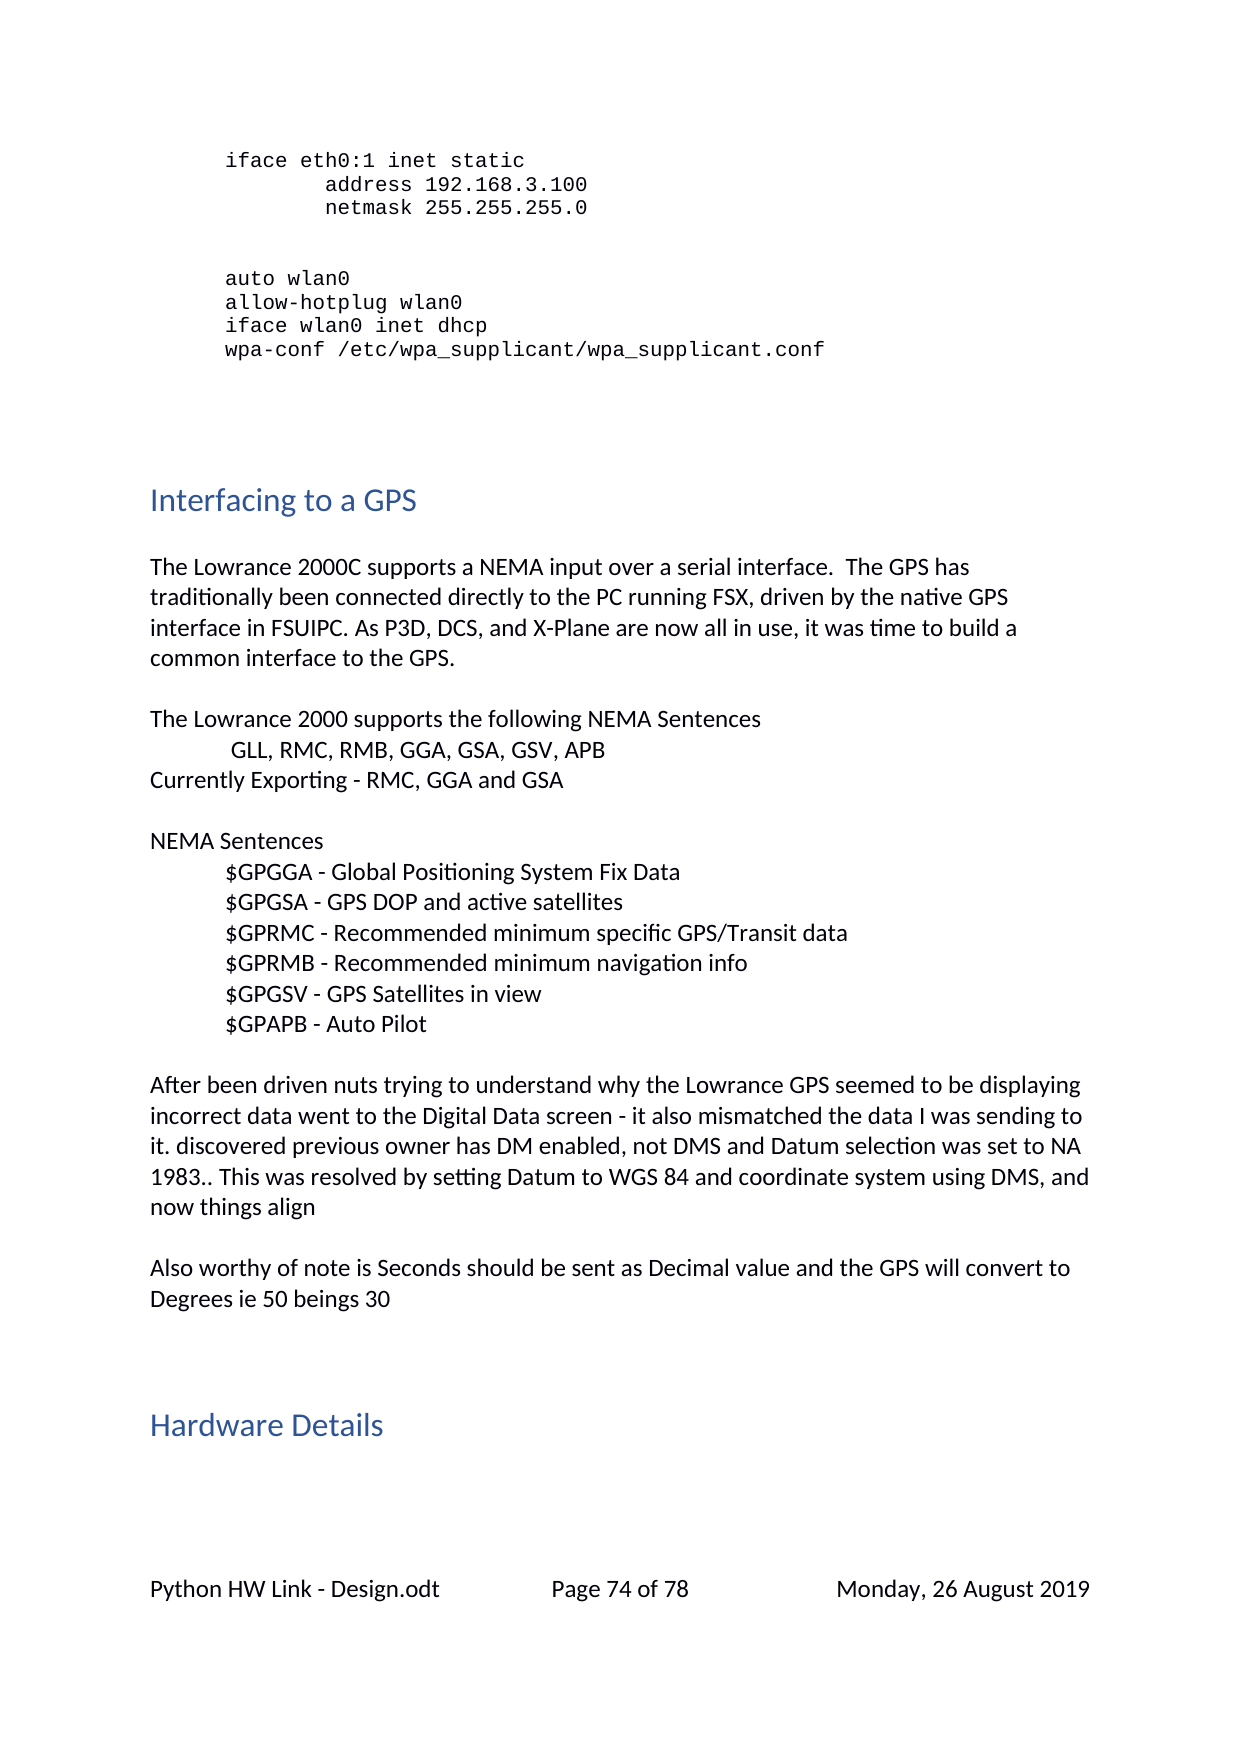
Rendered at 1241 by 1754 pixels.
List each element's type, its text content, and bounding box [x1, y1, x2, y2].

text Currently Exporting - RMC, GGA and GSA [150, 764, 1090, 795]
text $GPRMC - Recommended minimum specific GPS/Transit data [225, 917, 1090, 947]
text Also worthy of note is Seconds should be sent as Decimal value and the GPS will convert to Degrees ie 50 beings 30 [150, 1253, 1090, 1314]
subtitle Interfacing to a GPS [150, 479, 1090, 520]
text The Lowrance 2000C supports a NEMA input over a serial interface. The GPS has traditionally been connected directly to the PC running FSX, driven by the native GPS interface in FSUIPC. As P3D, DCS, and X-Plane are now all in use, it was time to build a common interface to the GPS. [150, 551, 1090, 673]
text GLL, RMC, RMB, GGA, GSA, GSV, APB [225, 734, 1090, 764]
text $GPAPB - Auto Pilot [225, 1008, 1090, 1039]
text $GPGSA - GPS DOP and active satellites [225, 886, 1090, 917]
text The Lowrance 2000 supports the following NEMA Sentences [150, 703, 1090, 734]
text After been driven nuts trying to understand why the Lowrance GPS seemed to be displaying incorrect data went to the Digital Data screen - it also mismatched the data I was sending to it. discovered previous owner has DM enabled, not DMS and Datum selection was set to NA 1983.. This was resolved by setting Datum to WGS 84 and coordinate system using DMS, and now things align [150, 1069, 1090, 1222]
subtitle Hardware Details [150, 1404, 1090, 1445]
text $GPGGA - Global Positioning System Fix Data [225, 856, 1090, 886]
text $GPRMB - Recommended minimum navigation info [225, 947, 1090, 978]
text iface eth0:1 inet static address 192.168.3.100 netmask 255.255.255.0 auto wlan0 allow-hotplug wlan0 iface wlan0 inet dhcp wpa-conf /etc/wpa_supplicant/wpa_supplicant.conf [225, 150, 1090, 393]
text $GPGSV - GPS Satellites in view [225, 978, 1090, 1008]
text NEMA Sentences [150, 825, 1090, 856]
